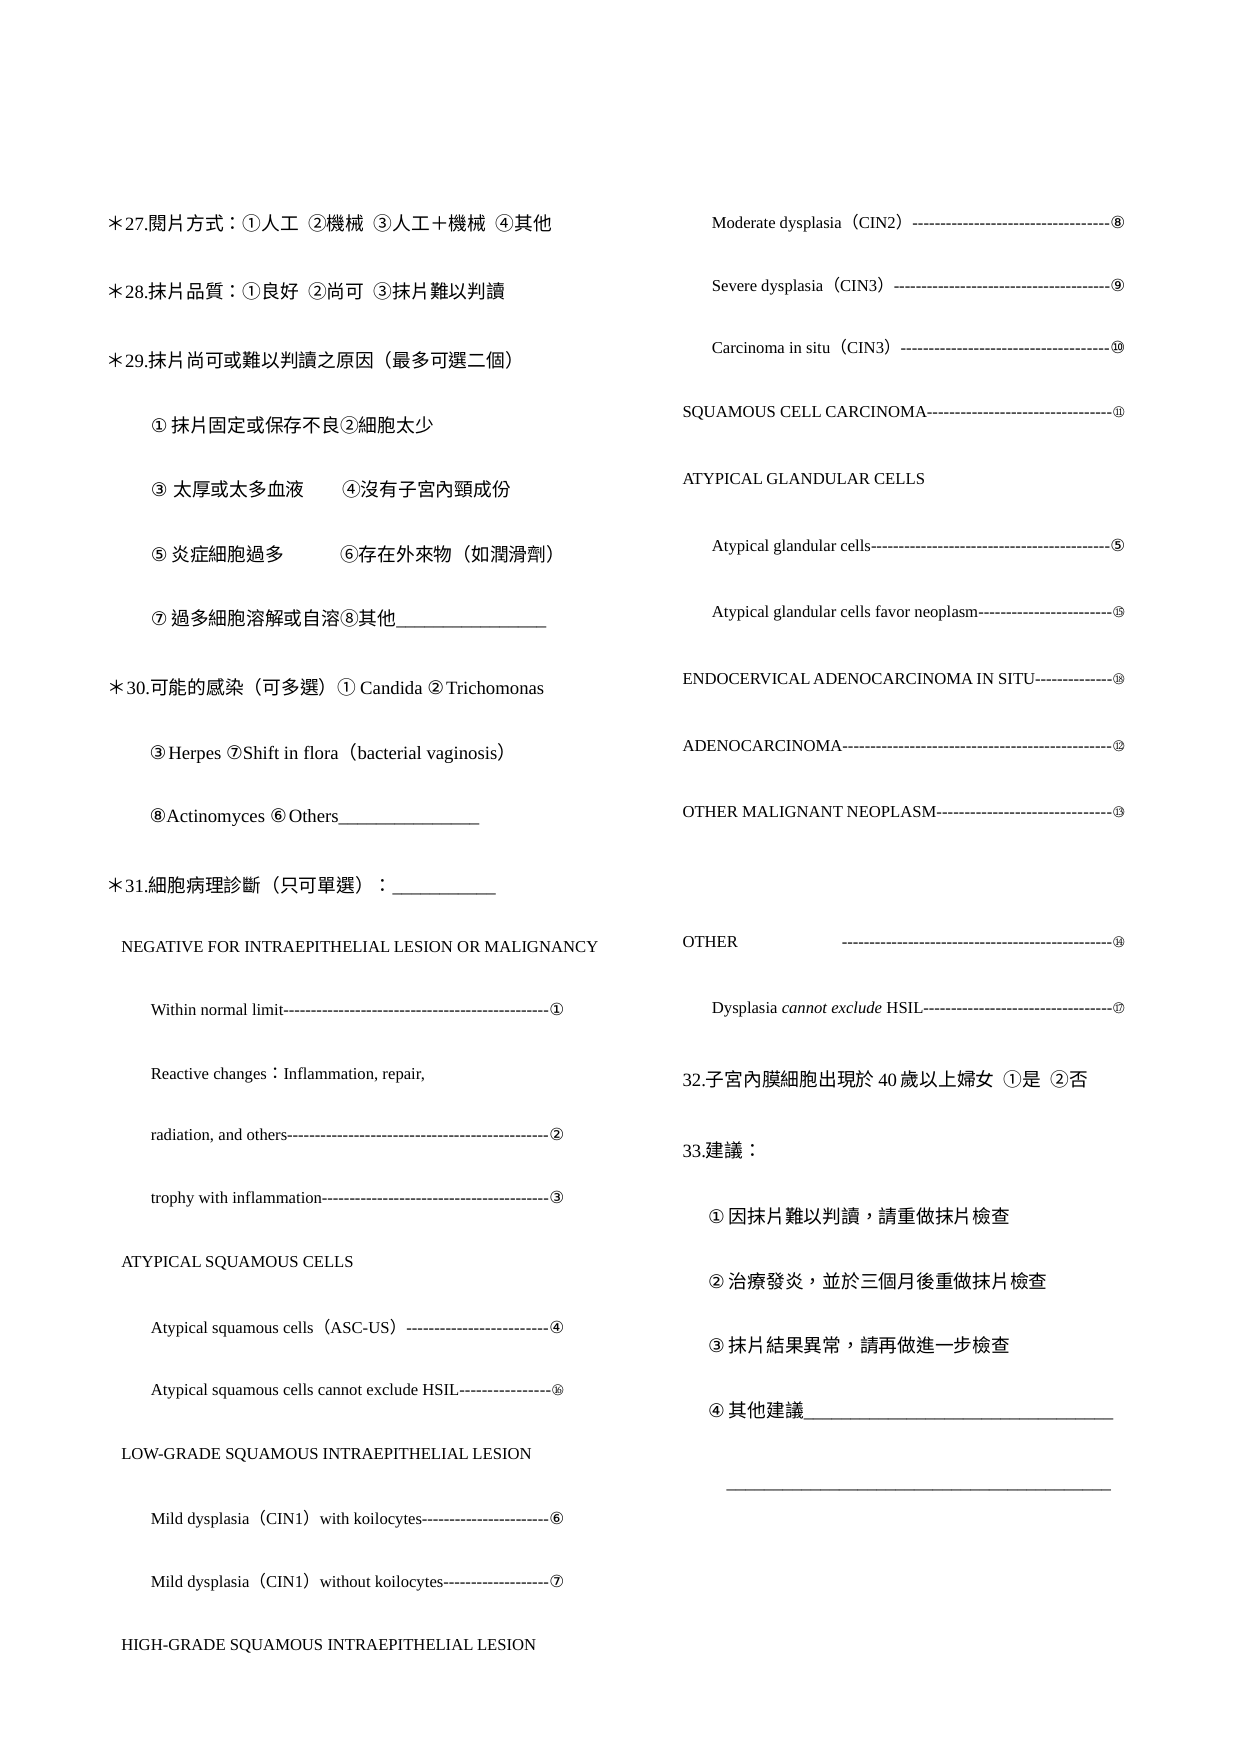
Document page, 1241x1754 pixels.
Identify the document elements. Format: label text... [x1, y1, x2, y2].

text Atypical squamous cells（ASC-US） ④ [151, 1284, 608, 1347]
text Moderate dysplasia（CIN2） ⑧ [712, 180, 1169, 243]
text Severe dysplasia（CIN3） ⑨ [712, 243, 1169, 305]
text ⑤炎症細胞過多 ⑥存在外來物（如潤滑劑） [151, 511, 608, 574]
text ③Herpes ⑦Shift in flora（bacterial vaginosis） [149, 709, 608, 772]
text Dysplasia cannot exclude HSIL ⑰ [712, 966, 1169, 1028]
text ATYPICAL GLANDULAR CELLS [682, 436, 1169, 499]
text ATYPICAL SQUAMOUS CELLS [121, 1220, 623, 1282]
text 32.子宮內膜細胞出現於40歲以上婦女 ①是 ②否 [682, 1036, 1189, 1099]
text Atypical squamous cells cannot exclude HSIL ⑯ [151, 1347, 608, 1409]
text Carcinoma in situ（CIN3） ⑩ [712, 305, 1169, 368]
text ENDOCERVICAL ADENOCARCINOMA IN SITU ⑱ [682, 636, 1169, 699]
text _________________________________________ [726, 1441, 1169, 1503]
text ＊29.抹片尚可或難以判讀之原因（最多可選二個） [106, 318, 608, 380]
text ③太厚或太多血液 ④沒有子宮內頸成份 [151, 447, 608, 509]
text Within normal limit ① [151, 968, 608, 1030]
text ③抹片結果異常，請再做進一步檢查 [708, 1303, 1169, 1366]
text ＊28.抹片品質：①良好 ②尚可 ③抹片難以判讀 [106, 249, 608, 311]
text ADENOCARCINOMA ⑫ [682, 703, 1169, 766]
text HIGH-GRADE SQUAMOUS INTRAEPITHELIAL LESION [121, 1603, 623, 1666]
text LOW-GRADE SQUAMOUS INTRAEPITHELIAL LESION [121, 1411, 608, 1474]
text 33.建議： [682, 1107, 1178, 1170]
text trophy with inflammation ③ [151, 1155, 608, 1218]
text SQUAMOUS CELL CARCINOMA ⑪ [682, 370, 1169, 432]
text NEGATIVE FOR INTRAEPITHELIAL LESION OR MALIGNANCY [121, 905, 608, 968]
text ⑧Actinomyces ⑥Others_______________ [149, 774, 608, 836]
text Atypical glandular cells favor neoplasm ⑮ [712, 570, 1169, 632]
text ①抹片固定或保存不良②細胞太少 [151, 382, 608, 445]
text ＊31.細胞病理診斷（只可單選）：___________ [106, 843, 608, 905]
text Reactive changes：Inflammation, repair, [151, 1030, 608, 1093]
text OTHER ⑭ [682, 899, 1169, 961]
text ⑦過多細胞溶解或自溶⑧其他________________ [151, 576, 608, 638]
text Mild dysplasia（CIN1）without koilocytes ⑦ [151, 1538, 608, 1601]
text ＊30.可能的感染（可多選）①Candida ②Trichomonas [106, 645, 608, 707]
text ①因抹片難以判讀，請重做抹片檢查 [708, 1174, 1169, 1236]
text radiation, and others ② [151, 1093, 608, 1155]
text OTHER MALIGNANT NEOPLASM ⑬ [682, 770, 1169, 832]
text ＊27.閱片方式：①人工 ②機械 ③人工＋機械 ④其他 [106, 180, 608, 243]
text Atypical glandular cells ⑤ [712, 503, 1169, 566]
text Mild dysplasia（CIN1）with koilocytes ⑥ [151, 1476, 608, 1538]
text ②治療發炎，並於三個月後重做抹片檢查 [708, 1238, 1169, 1301]
text ④其他建議_________________________________ [708, 1368, 1169, 1430]
